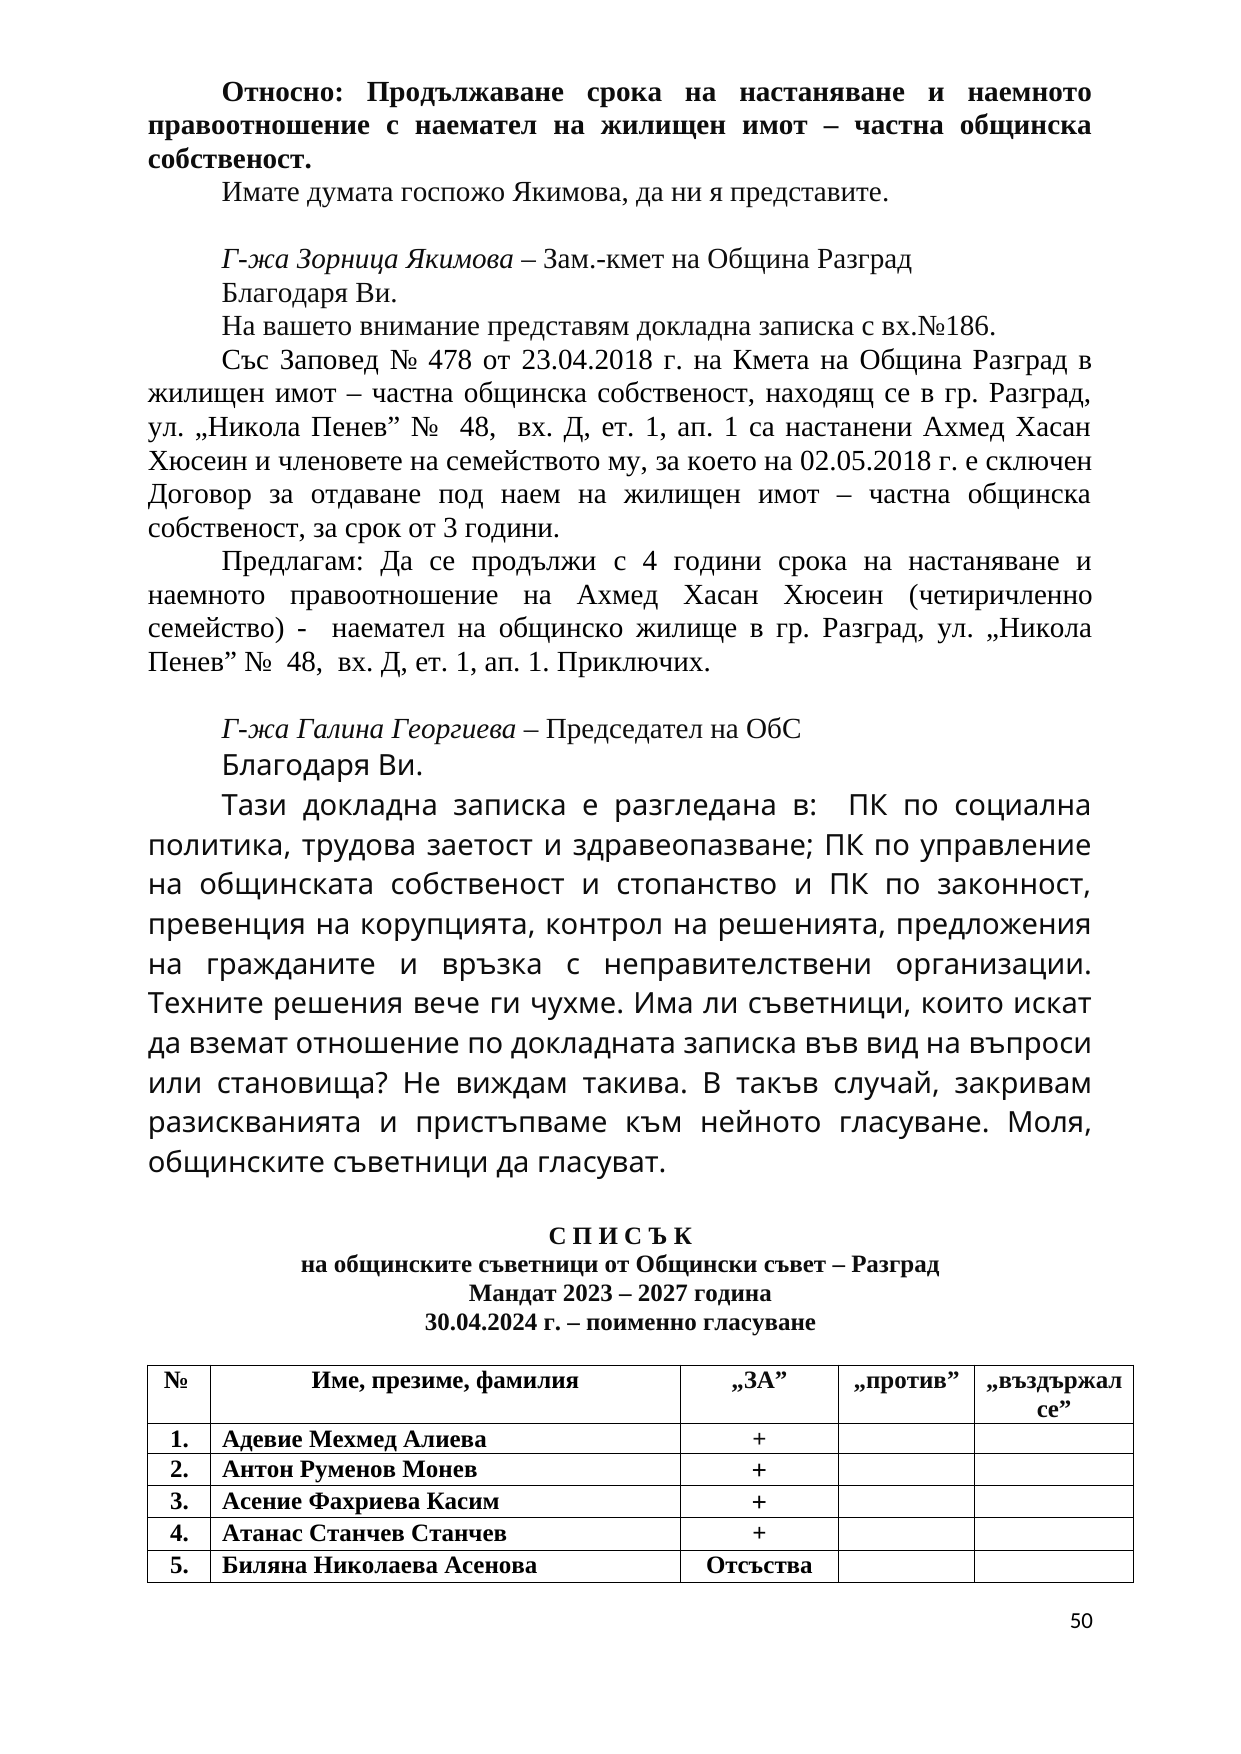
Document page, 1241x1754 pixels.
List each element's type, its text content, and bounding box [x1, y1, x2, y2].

table_cell + [681, 1486, 838, 1517]
table_cell [839, 1551, 974, 1582]
text 30.04.2024 г. – поименно гласуване [148, 1307, 1093, 1336]
table_header № [148, 1366, 210, 1423]
table_cell Асение Фахриева Касим [211, 1486, 680, 1517]
table_cell [975, 1486, 1133, 1517]
table_cell 1. [148, 1424, 210, 1453]
table_cell 3. [148, 1486, 210, 1517]
text Имате думата госпожо Якимова, да ни я представите. [148, 174, 1093, 208]
table_cell [839, 1424, 974, 1453]
text Благодаря Ви. [148, 744, 1093, 784]
table_cell + [681, 1518, 838, 1549]
text Със Заповед № 478 от 23.04.2018 г. на Кмета на Община Разград в жилищен имот – частна общинска собственост, находящ се в гр. Разград, ул. „Никола Пенев” № 48, вх. Д, ет. 1, ап. 1 са настанени Ахмед Хасан Хюсеин и членовете на семейството му, за коeто на 02.05.2018 г. е сключен Договор за отдаване под наем на жилищен имот – частна общинска собственост, за срок от 3 години. [148, 342, 1093, 543]
table_cell 2. [148, 1454, 210, 1485]
table_cell [975, 1424, 1133, 1453]
table_cell [975, 1518, 1133, 1549]
text Г-жа Галина Георгиева – Председател на ОбС [148, 711, 1093, 744]
text Относно: Продължаване срока на настаняване и наемното правоотношение с наемател на жилищен имот – частна общинска собственост. [148, 74, 1093, 174]
table_cell + [681, 1424, 838, 1453]
text Г-жа Зорница Якимова – Зам.-кмет на Община Разград [148, 241, 1093, 275]
text на общинските съветници от Общински съвет – Разград [148, 1249, 1093, 1278]
table_cell [975, 1551, 1133, 1582]
table_header Име, презиме, фамилия [211, 1366, 680, 1423]
table_cell [839, 1454, 974, 1485]
subtitle Мандат 2023 – 2027 година [148, 1278, 1093, 1307]
text На вашето внимание представям докладна записка с вх.№186. [148, 308, 1093, 342]
table_cell Антон Руменов Монев [211, 1454, 680, 1485]
text С П И С Ъ К [148, 1221, 1093, 1249]
table_header „ЗА” [681, 1366, 838, 1423]
table_header „въздържал се” [975, 1366, 1133, 1423]
table_cell [839, 1486, 974, 1517]
table_cell Отсъства [681, 1551, 838, 1582]
table_cell [839, 1518, 974, 1549]
text Предлагам: Да се продължи с 4 години срока на настаняване и наемното правоотношение на Ахмед Хасан Хюсеин (четиричленно семейство) - наемател на общинско жилище в гр. Разград, ул. „Никола Пенев” № 48, вх. Д, ет. 1, ап. 1. Приключих. [148, 543, 1093, 677]
text Тази докладна записка е разгледана в: ПК по социална политика, трудова заетост и здравеопазване; ПК по управление на общинската собственост и стопанство и ПК по законност, превенция на корупцията, контрол на решенията, предложения на гражданите и връзка с неправителствени организации. Техните решения вече ги чухме. Има ли съветници, които искат да вземат отношение по докладната записка във вид на въпроси или становища? Не виждам такива. В такъв случай, закривам разискванията и пристъпваме към нейното гласуване. Моля, общинските съветници да гласуват. [148, 784, 1093, 1181]
table_cell 5. [148, 1551, 210, 1582]
table_header „против” [839, 1366, 974, 1423]
table_cell 4. [148, 1518, 210, 1549]
table_cell [975, 1454, 1133, 1485]
table_cell + [681, 1454, 838, 1485]
table_cell Адевие Мехмед Алиева [211, 1424, 680, 1453]
table_cell Атанас Станчев Станчев [211, 1518, 680, 1549]
table_cell Биляна Николаева Асенова [211, 1551, 680, 1582]
text Благодаря Ви. [148, 275, 1093, 308]
